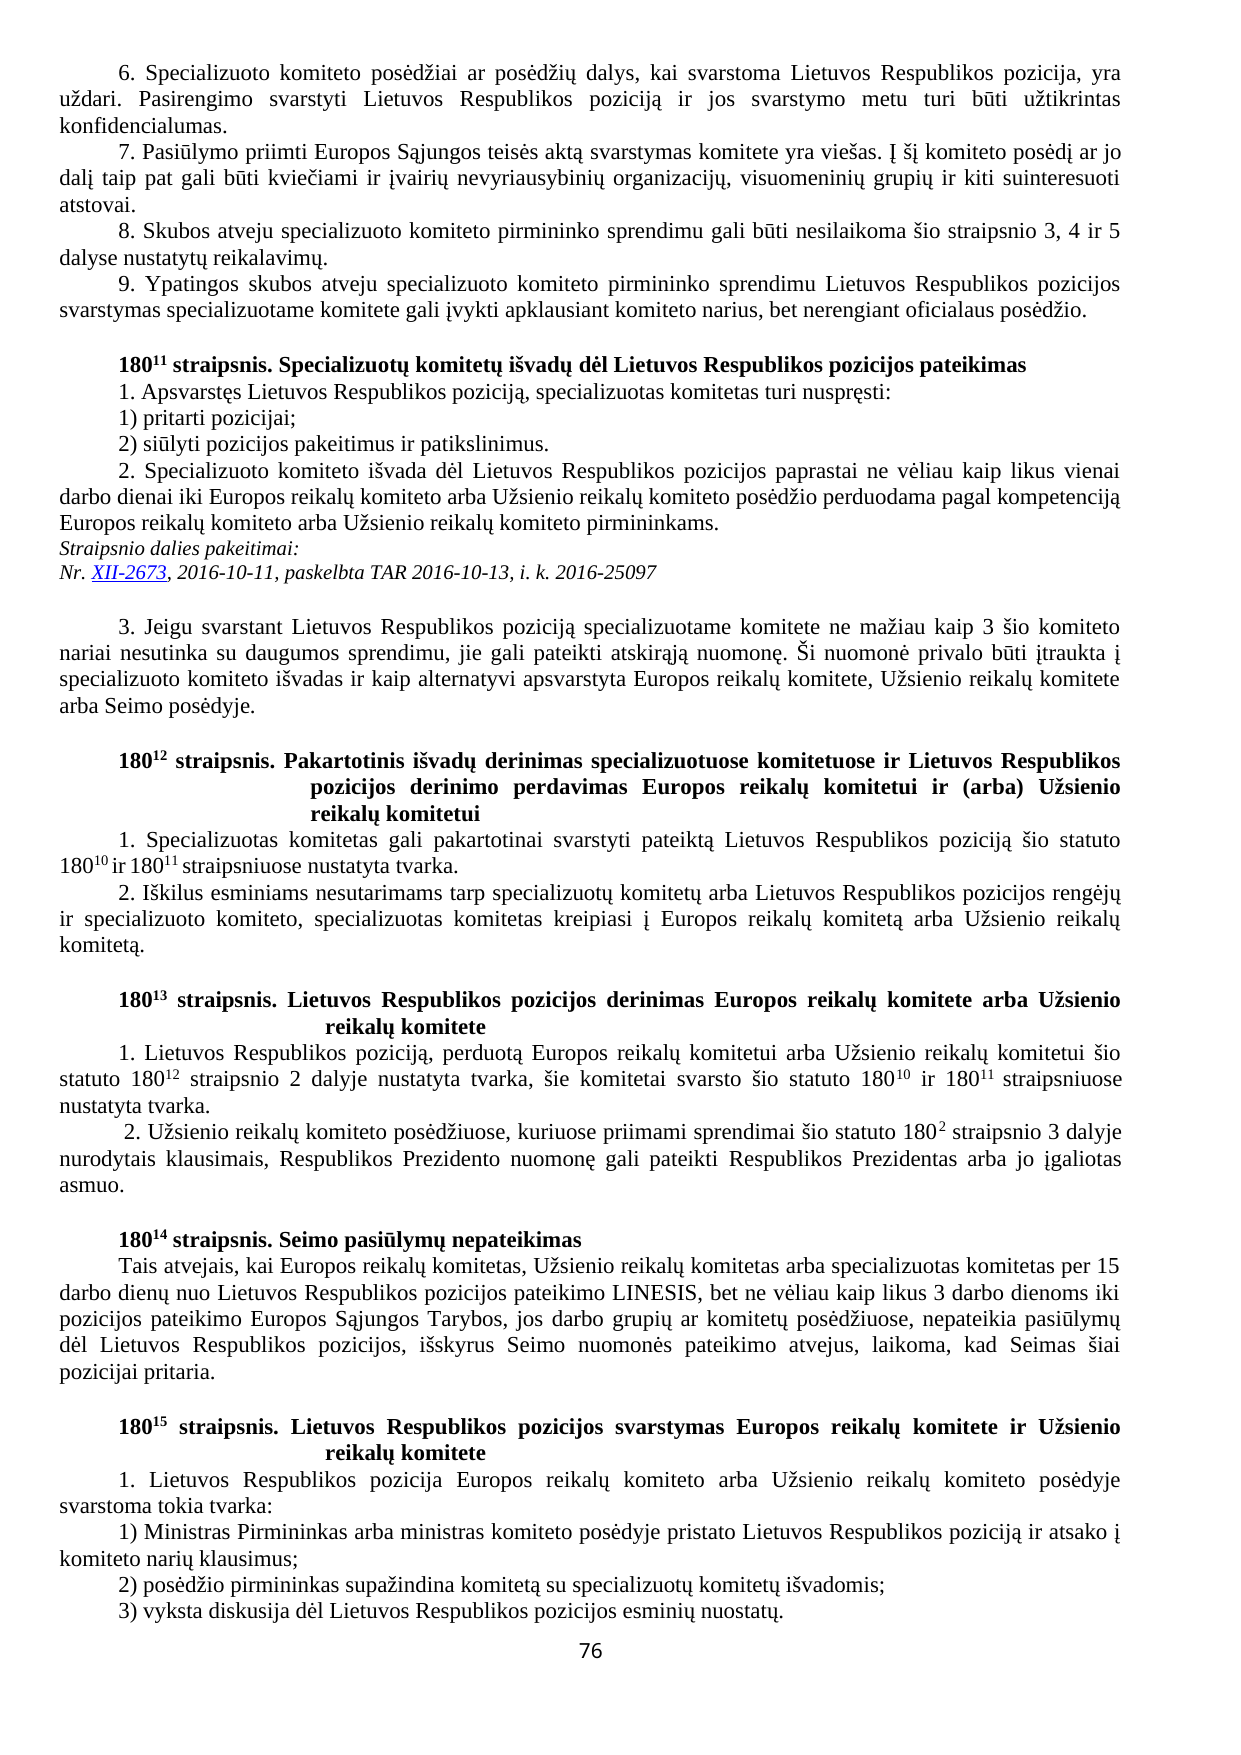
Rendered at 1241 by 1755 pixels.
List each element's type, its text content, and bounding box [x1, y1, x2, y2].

text 1. Apsvarstęs Lietuvos Respublikos poziciją, specializuotas komitetas turi nuspręsti: [59, 378, 1122, 404]
text Nr. XII-2673, 2016-10-11, paskelbta TAR 2016-10-13, i. k. 2016-25097 [59, 560, 1122, 584]
text 18012 straipsnis. Pakartotinis išvadų derinimas specializuotuose komitetuose ir Lietuvos Respublikos pozicijos derinimo perdavimas Europos reikalų komitetui ir (arba) Užsienio reikalų komitetui [118, 747, 1122, 826]
text 1) Ministras Pirmininkas arba ministras komiteto posėdyje pristato Lietuvos Respublikos poziciją ir atsako į komiteto narių klausimus; [59, 1518, 1122, 1571]
text 2. Specializuoto komiteto išvada dėl Lietuvos Respublikos pozicijos paprastai ne vėliau kaip likus vienai darbo dienai iki Europos reikalų komiteto arba Užsienio reikalų komiteto posėdžio perduodama pagal kompetenciją Europos reikalų komiteto arba Užsienio reikalų komiteto pirmininkams. [59, 457, 1122, 536]
text 2. Iškilus esminiams nesutarimams tarp specializuotų komitetų arba Lietuvos Respublikos pozicijos rengėjų ir specializuoto komiteto, specializuotas komitetas kreipiasi į Europos reikalų komitetą arba Užsienio reikalų komitetą. [59, 879, 1122, 958]
text 18013 straipsnis. Lietuvos Respublikos pozicijos derinimas Europos reikalų komitete arba Užsienio reikalų komitete [118, 986, 1122, 1039]
text 1. Specializuotas komitetas gali pakartotinai svarstyti pateiktą Lietuvos Respublikos poziciją šio statuto 18010 ir 18011 straipsniuose nustatyta tvarka. [59, 826, 1122, 879]
text 1. Lietuvos Respublikos pozicija Europos reikalų komiteto arba Užsienio reikalų komiteto posėdyje svarstoma tokia tvarka: [59, 1466, 1122, 1518]
text 2. Užsienio reikalų komiteto posėdžiuose, kuriuose priimami sprendimai šio statuto 1802 straipsnio 3 dalyje nurodytais klausimais, Respublikos Prezidento nuomonę gali pateikti Respublikos Prezidentas arba jo įgaliotas asmuo. [59, 1118, 1122, 1197]
text 2) siūlyti pozicijos pakeitimus ir patikslinimus. [59, 430, 1122, 457]
text 7. Pasiūlymo priimti Europos Sąjungos teisės aktą svarstymas komitete yra viešas. Į šį komiteto posėdį ar jo dalį taip pat gali būti kviečiami ir įvairių nevyriausybinių organizacijų, visuomeninių grupių ir kiti suinteresuoti atstovai. [59, 138, 1122, 217]
text Straipsnio dalies pakeitimai: [59, 536, 1122, 560]
text 1. Lietuvos Respublikos poziciją, perduotą Europos reikalų komitetui arba Užsienio reikalų komitetui šio statuto 18012 straipsnio 2 dalyje nustatyta tvarka, šie komitetai svarsto šio statuto 18010 ir 18011 straipsniuose nustatyta tvarka. [59, 1039, 1122, 1118]
text 6. Specializuoto komiteto posėdžiai ar posėdžių dalys, kai svarstoma Lietuvos Respublikos pozicija, yra uždari. Pasirengimo svarstyti Lietuvos Respublikos poziciją ir jos svarstymo metu turi būti užtikrintas konfidencialumas. [59, 59, 1122, 138]
text 3) vyksta diskusija dėl Lietuvos Respublikos pozicijos esminių nuostatų. [59, 1597, 1122, 1624]
text 3. Jeigu svarstant Lietuvos Respublikos poziciją specializuotame komitete ne mažiau kaip 3 šio komiteto nariai nesutinka su daugumos sprendimu, jie gali pateikti atskirąją nuomonę. Ši nuomonė privalo būti įtraukta į specializuoto komiteto išvadas ir kaip alternatyvi apsvarstyta Europos reikalų komitete, Užsienio reikalų komitete arba Seimo posėdyje. [59, 613, 1122, 718]
text 2) posėdžio pirmininkas supažindina komitetą su specializuotų komitetų išvadomis; [59, 1571, 1122, 1597]
text 1) pritarti pozicijai; [59, 404, 1122, 430]
text 18015 straipsnis. Lietuvos Respublikos pozicijos svarstymas Europos reikalų komitete ir Užsienio reikalų komitete [118, 1413, 1122, 1466]
text 18014 straipsnis. Seimo pasiūlymų nepateikimas [59, 1226, 1122, 1252]
text 18011 straipsnis. Specializuotų komitetų išvadų dėl Lietuvos Respublikos pozicijos pateikimas [118, 351, 1122, 378]
text 8. Skubos atveju specializuoto komiteto pirmininko sprendimu gali būti nesilaikoma šio straipsnio 3, 4 ir 5 dalyse nustatytų reikalavimų. [59, 217, 1122, 270]
text Tais atvejais, kai Europos reikalų komitetas, Užsienio reikalų komitetas arba specializuotas komitetas per 15 darbo dienų nuo Lietuvos Respublikos pozicijos pateikimo LINESIS, bet ne vėliau kaip likus 3 darbo dienoms iki pozicijos pateikimo Europos Sąjungos Tarybos, jos darbo grupių ar komitetų posėdžiuose, nepateikia pasiūlymų dėl Lietuvos Respublikos pozicijos, išskyrus Seimo nuomonės pateikimo atvejus, laikoma, kad Seimas šiai pozicijai pritaria. [59, 1252, 1122, 1384]
text 9. Ypatingos skubos atveju specializuoto komiteto pirmininko sprendimu Lietuvos Respublikos pozicijos svarstymas specializuotame komitete gali įvykti apklausiant komiteto narius, bet nerengiant oficialaus posėdžio. [59, 270, 1122, 323]
